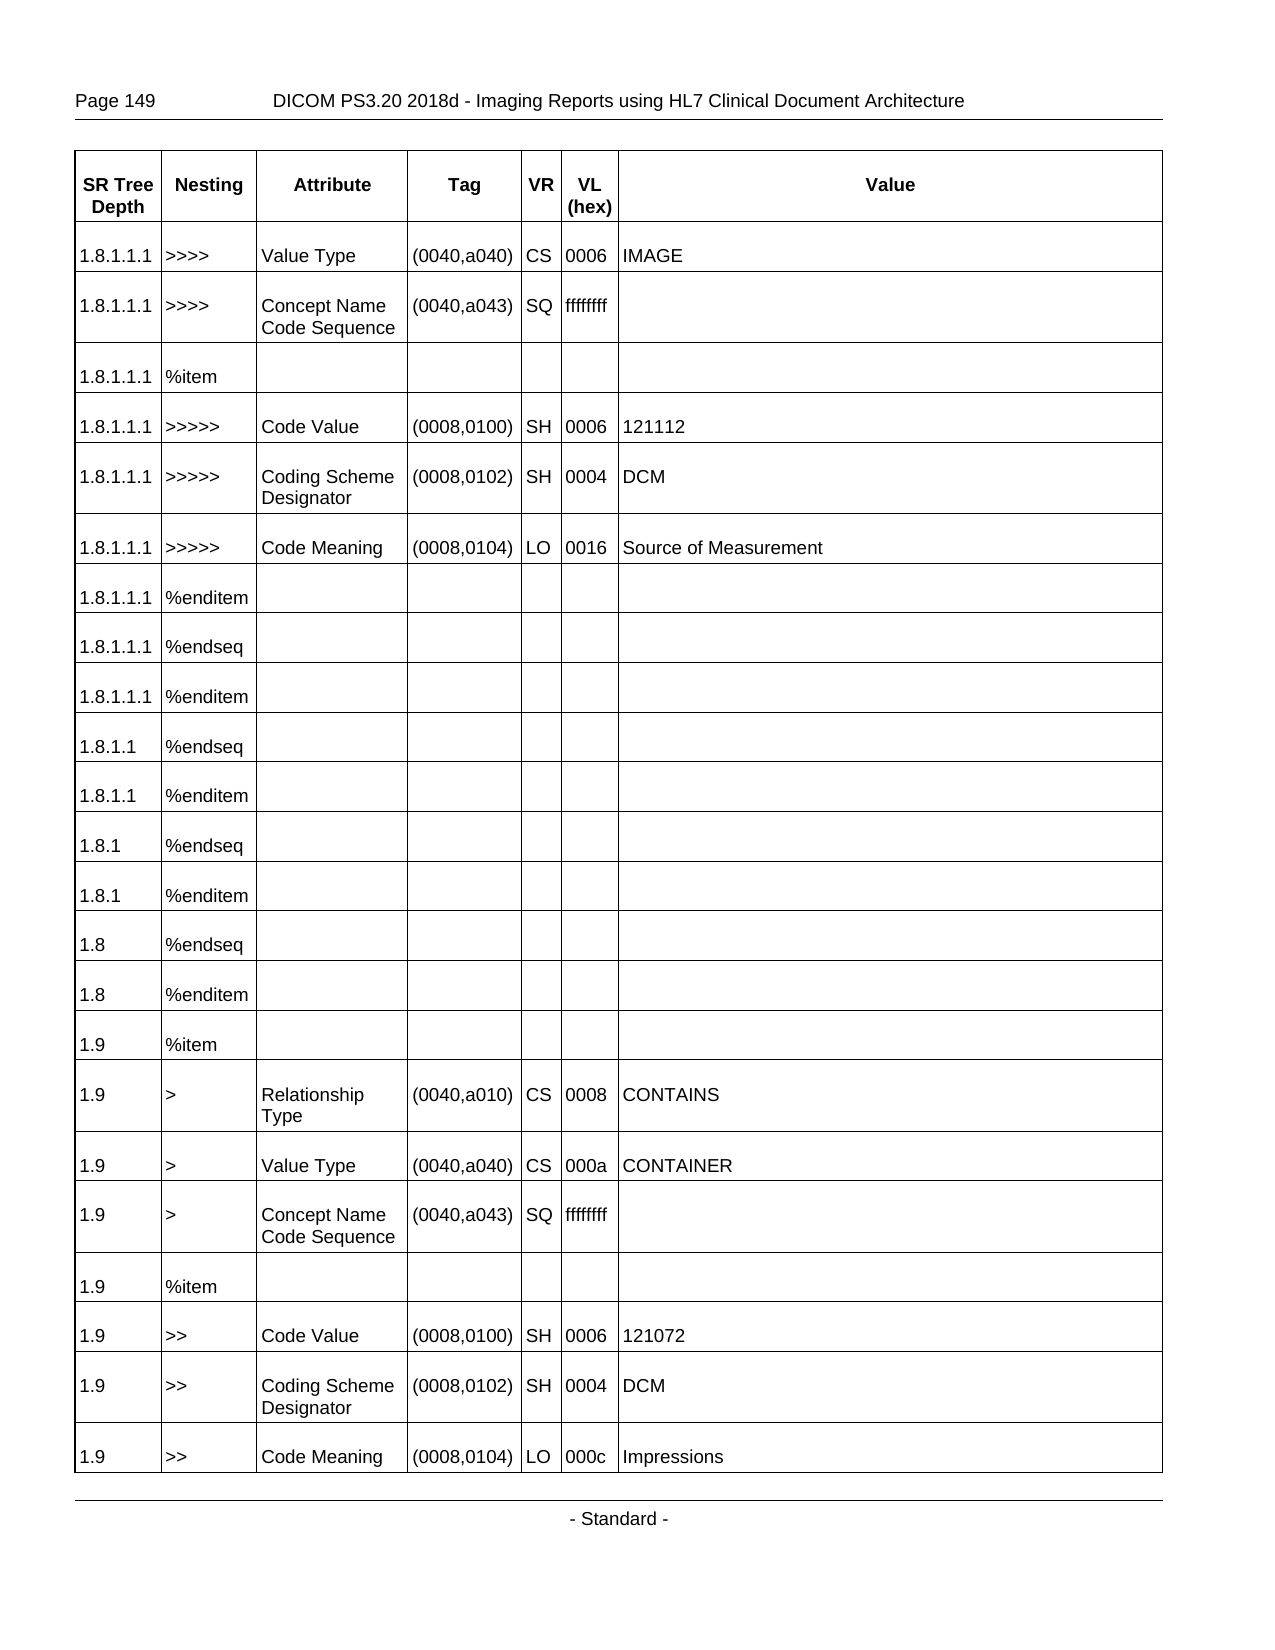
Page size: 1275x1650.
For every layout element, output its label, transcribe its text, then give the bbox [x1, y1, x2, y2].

table_cell SQ [522, 272, 561, 342]
table_cell %item [162, 1253, 256, 1301]
table_cell 1.8 [76, 961, 161, 1010]
table_cell 121072 [619, 1302, 1162, 1351]
table_cell [408, 1011, 521, 1059]
table_cell >> [162, 1423, 256, 1472]
table_cell [522, 1253, 561, 1301]
table_cell [619, 1181, 1162, 1252]
table_cell 121112 [619, 393, 1162, 442]
table_cell LO [522, 514, 561, 562]
table_cell 1.9 [76, 1352, 161, 1422]
table_cell 1.8.1.1.1 [76, 514, 161, 562]
table_cell 0004 [562, 1352, 618, 1422]
table_cell 0004 [562, 443, 618, 513]
table_cell [562, 564, 618, 612]
table_cell 1.8.1.1.1 [76, 393, 161, 442]
table_cell > [162, 1181, 256, 1252]
table_cell Concept Name Code Sequence [257, 272, 407, 342]
table_cell [257, 762, 407, 811]
table_cell %enditem [162, 862, 256, 910]
table_cell Impressions [619, 1423, 1162, 1472]
table_cell >>>>> [162, 443, 256, 513]
table_cell [257, 1011, 407, 1059]
table_cell %endseq [162, 911, 256, 960]
table_cell 1.9 [76, 1060, 161, 1131]
table_cell Concept Name Code Sequence [257, 1181, 407, 1252]
table_cell [257, 911, 407, 960]
table_cell [619, 564, 1162, 612]
table_cell 1.8.1.1.1 [76, 272, 161, 342]
table_cell Code Meaning [257, 514, 407, 562]
table_cell [562, 343, 618, 392]
table_cell > [162, 1132, 256, 1180]
table_cell [257, 613, 407, 662]
table_cell [522, 663, 561, 712]
table_cell 1.8 [76, 911, 161, 960]
table_cell CONTAINER [619, 1132, 1162, 1180]
table_cell 1.8.1.1 [76, 762, 161, 811]
table_cell Value Type [257, 222, 407, 271]
table_header SR Tree Depth [76, 151, 161, 221]
table_cell 0016 [562, 514, 618, 562]
table_cell >>>> [162, 272, 256, 342]
table_cell CS [522, 1060, 561, 1131]
table_cell [408, 663, 521, 712]
table_cell [562, 663, 618, 712]
table_cell Value Type [257, 1132, 407, 1180]
table_cell [562, 961, 618, 1010]
table_cell Source of Measurement [619, 514, 1162, 562]
table_cell SH [522, 1302, 561, 1351]
table_cell [522, 862, 561, 910]
table_cell (0008,0104) [408, 514, 521, 562]
table_cell 1.9 [76, 1253, 161, 1301]
table_cell 1.8.1 [76, 862, 161, 910]
table_cell > [162, 1060, 256, 1131]
table_cell (0008,0102) [408, 1352, 521, 1422]
table_cell [522, 343, 561, 392]
table_cell 1.8.1.1.1 [76, 613, 161, 662]
table_cell [257, 961, 407, 1010]
table_cell >> [162, 1352, 256, 1422]
table_cell [562, 713, 618, 761]
table_cell [562, 1253, 618, 1301]
table_cell 0006 [562, 1302, 618, 1351]
table_cell [619, 613, 1162, 662]
table_cell [257, 343, 407, 392]
table_cell [522, 1011, 561, 1059]
table_cell [522, 564, 561, 612]
table_cell [619, 1011, 1162, 1059]
table_cell (0008,0102) [408, 443, 521, 513]
table_cell Code Value [257, 393, 407, 442]
table_cell (0040,a040) [408, 222, 521, 271]
table_cell 0008 [562, 1060, 618, 1131]
table_cell %item [162, 1011, 256, 1059]
table_cell [619, 762, 1162, 811]
table_cell (0040,a043) [408, 272, 521, 342]
table_cell CS [522, 222, 561, 271]
table_cell (0040,a010) [408, 1060, 521, 1131]
table_cell Coding Scheme Designator [257, 1352, 407, 1422]
table_cell [562, 862, 618, 910]
table_cell 000a [562, 1132, 618, 1180]
table_cell (0008,0100) [408, 393, 521, 442]
table_cell 1.8.1.1.1 [76, 343, 161, 392]
table_cell %endseq [162, 613, 256, 662]
table_cell [408, 812, 521, 861]
table_cell [408, 911, 521, 960]
table_cell [522, 812, 561, 861]
table_cell [257, 862, 407, 910]
table_cell ffffffff [562, 272, 618, 342]
table_cell >>>> [162, 222, 256, 271]
table_cell SQ [522, 1181, 561, 1252]
table_cell 0006 [562, 393, 618, 442]
table_cell [408, 713, 521, 761]
table_cell SH [522, 1352, 561, 1422]
table_cell [408, 961, 521, 1010]
table_cell 000c [562, 1423, 618, 1472]
table_cell >> [162, 1302, 256, 1351]
table_cell 1.9 [76, 1181, 161, 1252]
table_cell [619, 862, 1162, 910]
table_cell IMAGE [619, 222, 1162, 271]
table_cell [408, 1253, 521, 1301]
table_cell [408, 862, 521, 910]
table_header Tag [408, 151, 521, 221]
table_cell [522, 911, 561, 960]
table_cell 1.9 [76, 1302, 161, 1351]
table_cell Code Value [257, 1302, 407, 1351]
table_cell %enditem [162, 564, 256, 612]
table_cell [562, 613, 618, 662]
table_cell [408, 564, 521, 612]
table_cell [257, 1253, 407, 1301]
table_cell CS [522, 1132, 561, 1180]
table_cell %enditem [162, 961, 256, 1010]
table_cell DCM [619, 1352, 1162, 1422]
table_cell [522, 961, 561, 1010]
table_cell [522, 713, 561, 761]
table_cell DCM [619, 443, 1162, 513]
table_cell 1.8.1.1.1 [76, 564, 161, 612]
table_cell [619, 961, 1162, 1010]
table_cell [562, 911, 618, 960]
table_cell >>>>> [162, 393, 256, 442]
table_cell [408, 762, 521, 811]
table_header Attribute [257, 151, 407, 221]
table_cell 1.9 [76, 1132, 161, 1180]
table_cell ffffffff [562, 1181, 618, 1252]
table_cell %endseq [162, 812, 256, 861]
table_cell 1.8.1.1 [76, 713, 161, 761]
table_cell [619, 812, 1162, 861]
table_cell %enditem [162, 762, 256, 811]
table_cell [619, 343, 1162, 392]
table_cell SH [522, 393, 561, 442]
table_header Nesting [162, 151, 256, 221]
table_cell (0040,a043) [408, 1181, 521, 1252]
table_cell (0008,0100) [408, 1302, 521, 1351]
table_cell >>>>> [162, 514, 256, 562]
table_cell 1.8.1 [76, 812, 161, 861]
table_cell SH [522, 443, 561, 513]
table_header VR [522, 151, 561, 221]
table_cell LO [522, 1423, 561, 1472]
table_cell CONTAINS [619, 1060, 1162, 1131]
table_cell [522, 613, 561, 662]
table_cell Relationship Type [257, 1060, 407, 1131]
table_cell 1.8.1.1.1 [76, 443, 161, 513]
table_cell [408, 343, 521, 392]
table_cell %item [162, 343, 256, 392]
table_cell [619, 663, 1162, 712]
table_header Value [619, 151, 1162, 221]
table_cell [562, 762, 618, 811]
table_cell [257, 713, 407, 761]
table_cell [562, 1011, 618, 1059]
table_cell [619, 713, 1162, 761]
table_header VL (hex) [562, 151, 618, 221]
table_cell 0006 [562, 222, 618, 271]
table_cell Code Meaning [257, 1423, 407, 1472]
table_cell 1.9 [76, 1011, 161, 1059]
table_cell 1.8.1.1.1 [76, 663, 161, 712]
table_cell [619, 1253, 1162, 1301]
table_cell [562, 812, 618, 861]
table_cell Coding Scheme Designator [257, 443, 407, 513]
table_cell [619, 911, 1162, 960]
table_cell 1.9 [76, 1423, 161, 1472]
table_cell (0040,a040) [408, 1132, 521, 1180]
table_cell %enditem [162, 663, 256, 712]
table_cell [408, 613, 521, 662]
table_cell [522, 762, 561, 811]
table_cell [619, 272, 1162, 342]
table_cell [257, 663, 407, 712]
table_cell %endseq [162, 713, 256, 761]
table_cell [257, 812, 407, 861]
table_cell (0008,0104) [408, 1423, 521, 1472]
table_cell [257, 564, 407, 612]
table_cell 1.8.1.1.1 [76, 222, 161, 271]
